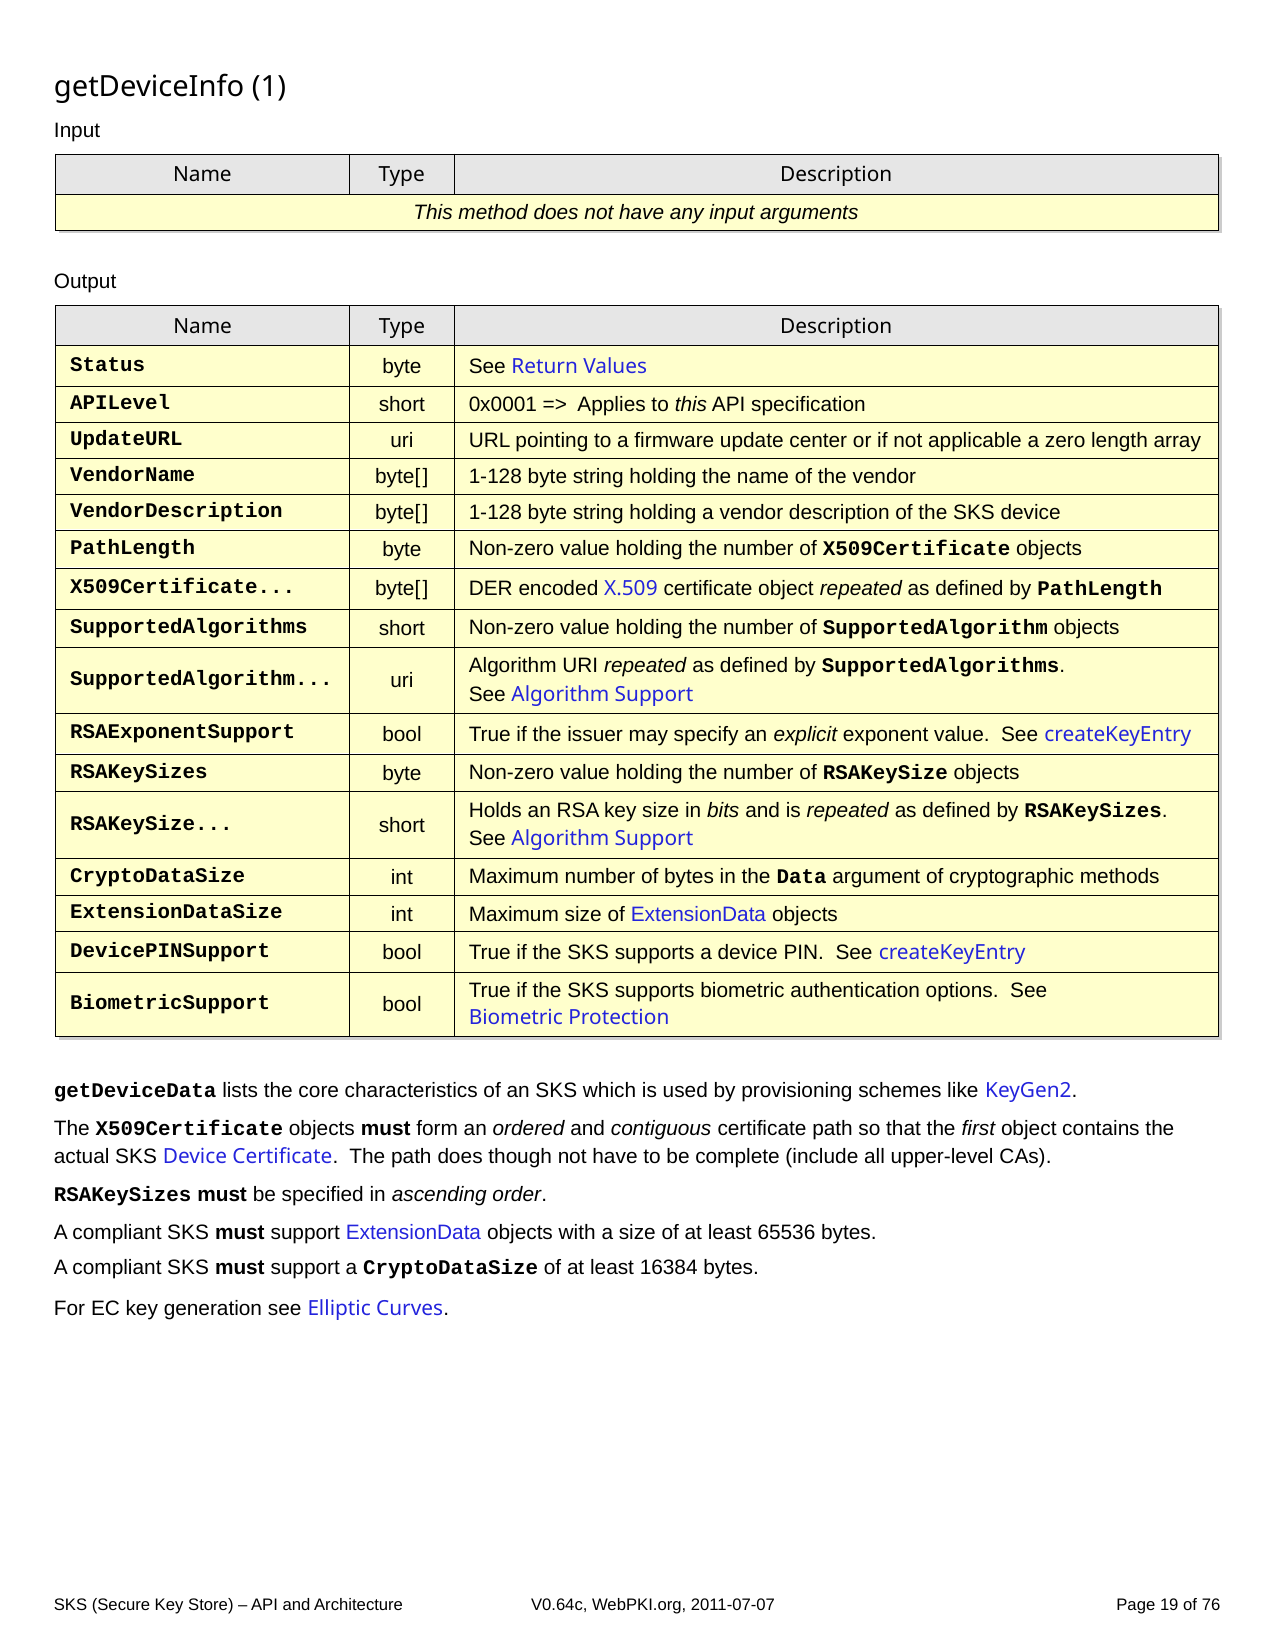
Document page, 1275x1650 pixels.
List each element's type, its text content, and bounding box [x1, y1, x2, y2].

table_header Name [56, 155, 349, 194]
table_cell byte [350, 755, 454, 791]
table_cell This method does not have any input arguments [56, 195, 1218, 230]
table_cell True if the SKS supports biometric authentication options. See Biometric Protection [455, 973, 1218, 1036]
table_cell byte [350, 531, 454, 567]
table_cell CryptoDataSize [56, 859, 349, 895]
text A compliant SKS must support a CryptoDataSize of at least 16384 bytes. [54, 1255, 1221, 1281]
table_cell Holds an RSA key size in bits and is repeated as defined by RSAKeySizes. See Algorithm Support [455, 792, 1218, 858]
table_header Type [350, 306, 454, 345]
text Input [54, 118, 1221, 142]
table_cell True if the SKS supports a device PIN. See createKeyEntry [455, 932, 1218, 972]
table_cell RSAKeySizes [56, 755, 349, 791]
table_cell 1-128 byte string holding a vendor description of the SKS device [455, 495, 1218, 529]
table_cell RSAExponentSupport [56, 714, 349, 753]
table_cell DevicePINSupport [56, 932, 349, 972]
table_cell Maximum number of bytes in the Data argument of cryptographic methods [455, 859, 1218, 895]
table_cell RSAKeySize... [56, 792, 349, 858]
table_header Description [455, 306, 1218, 345]
text A compliant SKS must support ExtensionData objects with a size of at least 65536 bytes. [54, 1219, 1221, 1243]
table_cell short [350, 792, 454, 858]
table_cell Non-zero value holding the number of X509Certificate objects [455, 531, 1218, 567]
text getDeviceData lists the core characteristics of an SKS which is used by provisioning schemes like KeyGen2. [54, 1076, 1221, 1104]
subtitle getDeviceInfo (1) [54, 66, 1221, 105]
table_cell int [350, 896, 454, 931]
table_cell True if the issuer may specify an explicit exponent value. See createKeyEntry [455, 714, 1218, 753]
text RSAKeySizes must be specified in ascending order. [54, 1182, 1221, 1208]
table_cell Non-zero value holding the number of RSAKeySize objects [455, 755, 1218, 791]
table_cell short [350, 387, 454, 422]
table_cell byte⁮[ ] [350, 459, 454, 494]
table_cell VendorName [56, 459, 349, 494]
table_cell short [350, 610, 454, 647]
table_cell uri [350, 423, 454, 458]
table_cell PathLength [56, 531, 349, 567]
table_cell ExtensionDataSize [56, 896, 349, 931]
table_cell bool [350, 932, 454, 972]
table_cell SupportedAlgorithm... [56, 648, 349, 713]
table_cell BiometricSupport [56, 973, 349, 1036]
table_cell Status [56, 346, 349, 386]
table_cell Maximum size of ExtensionData objects [455, 896, 1218, 931]
table_cell bool [350, 973, 454, 1036]
table_cell DER encoded X.509 certificate object repeated as defined by PathLength [455, 569, 1218, 609]
table_cell APILevel [56, 387, 349, 422]
table_cell byte⁮[ ] [350, 569, 454, 609]
table_cell Non-zero value holding the number of SupportedAlgorithm objects [455, 610, 1218, 647]
text Output [54, 269, 1221, 293]
table_cell X509Certificate... [56, 569, 349, 609]
table_cell 0x0001 => Applies to this API specification [455, 387, 1218, 422]
table_cell UpdateURL [56, 423, 349, 458]
table_cell uri [350, 648, 454, 713]
table_header Description [455, 155, 1218, 194]
table_cell Algorithm URI repeated as defined by SupportedAlgorithms. See Algorithm Support [455, 648, 1218, 713]
table_cell bool [350, 714, 454, 753]
text For EC key generation see Elliptic Curves. [54, 1293, 1221, 1321]
table_cell URL pointing to a firmware update center or if not applicable a zero length array [455, 423, 1218, 458]
table_cell byte [350, 346, 454, 386]
table_header Name [56, 306, 349, 345]
table_cell See Return Values [455, 346, 1218, 386]
table_header Type [350, 155, 454, 194]
table_cell VendorDescription [56, 495, 349, 529]
table_cell int [350, 859, 454, 895]
table_cell SupportedAlgorithms [56, 610, 349, 647]
table_cell 1-128 byte string holding the name of the vendor [455, 459, 1218, 494]
text The X509Certificate objects must form an ordered and contiguous certificate path so that the first object contains the actual SKS Device Certificate. The path does though not have to be complete (include all upper-level CAs). [54, 1116, 1221, 1170]
table_cell byte⁮[ ] [350, 495, 454, 529]
